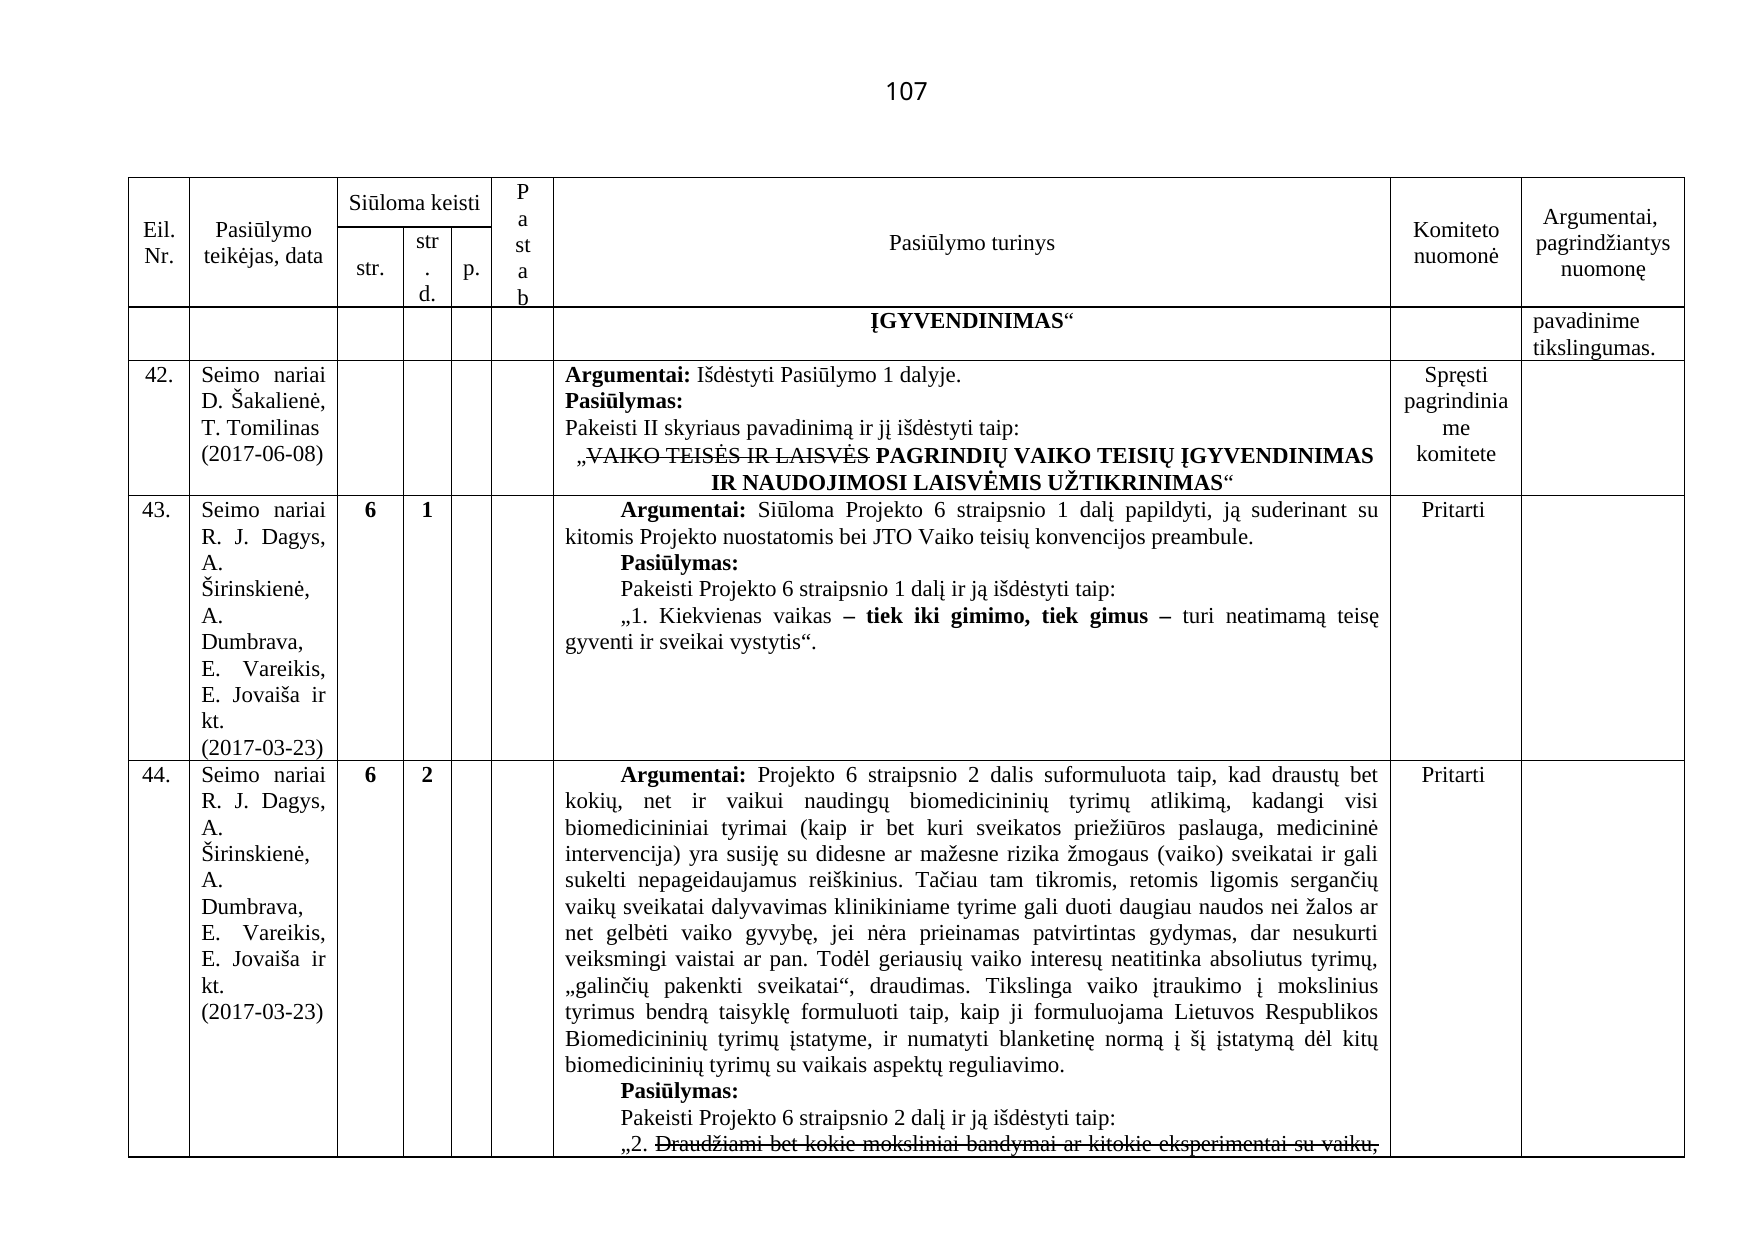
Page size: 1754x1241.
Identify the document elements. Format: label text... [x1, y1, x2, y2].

table_cell [452, 308, 491, 360]
table_cell [338, 361, 403, 495]
table_cell [452, 496, 491, 760]
table_cell Argumentai: Projekto 6 straipsnio 2 dalis suformuluota taip, kad draustų bet kokių, net ir vaikui naudingų biomedicininių tyrimų atlikimą, kadangi visi biomedicininiai tyrimai (kaip ir bet kuri sveikatos priežiūros paslauga, medicininė intervencija) yra susiję su didesne ar mažesne rizika žmogaus (vaiko) sveikatai ir gali sukelti nepageidaujamus reiškinius. Tačiau tam tikromis, retomis ligomis sergančių vaikų sveikatai dalyvavimas klinikiniame tyrime gali duoti daugiau naudos nei žalos ar net gelbėti vaiko gyvybę, jei nėra prieinamas patvirtintas gydymas, dar nesukurti veiksmingi vaistai ar pan. Todėl geriausių vaiko interesų neatitinka absoliutus tyrimų, „galinčių pakenkti sveikatai“, draudimas. Tikslinga vaiko įtraukimo į mokslinius tyrimus bendrą taisyklę formuluoti taip, kaip ji formuluojama Lietuvos Respublikos Biomedicininių tyrimų įstatyme, ir numatyti blanketinę normą į šį įstatymą dėl kitų biomedicininių tyrimų su vaikais aspektų reguliavimo. Pasiūlymas: Pakeisti Projekto 6 straipsnio 2 dalį ir ją išdėstyti taip: „2. Draudžiami bet kokie moksliniai bandymai ar kitokie eksperimentai su vaiku, [554, 761, 1390, 1156]
table_cell Pritarti [1391, 761, 1521, 1156]
table_cell 1 [404, 496, 451, 760]
table_cell Pritarti [1391, 496, 1521, 760]
table_cell pavadinime tikslingumas. [1522, 308, 1684, 360]
table_cell 43. [129, 496, 189, 760]
table_cell [452, 761, 491, 1156]
table_cell p. [452, 228, 491, 306]
table_cell [338, 308, 403, 360]
table_cell [492, 761, 553, 1156]
table_cell [452, 361, 491, 495]
table_cell Argumentai: Išdėstyti Pasiūlymo 1 dalyje. Pasiūlymas: Pakeisti II skyriaus pavadinimą ir jį išdėstyti taip: „VAIKO TEISĖS IR LAISVĖS PAGRINDIŲ VAIKO TEISIŲ ĮGYVENDINIMAS IR NAUDOJIMOSI LAISVĖMIS UŽTIKRINIMAS“ [554, 361, 1390, 495]
table_header Siūloma keisti [338, 178, 491, 226]
table_cell [190, 308, 337, 360]
table_header Pasiūlymo turinys [554, 178, 1390, 306]
table_header Pasiūlymo teikėjas, data [190, 178, 337, 306]
table_cell [129, 308, 189, 360]
table_cell [1522, 761, 1684, 1156]
table_cell 2 [404, 761, 451, 1156]
table_cell Spręsti pagrindiniame komitete [1391, 361, 1521, 495]
table_cell 6 [338, 496, 403, 760]
table_cell [404, 361, 451, 495]
table_cell 6 [338, 761, 403, 1156]
table_cell Seimo nariai D. Šakalienė, T. Tomilinas (2017-06-08) [190, 361, 337, 495]
table_cell [1522, 496, 1684, 760]
table_cell str. d. [404, 228, 451, 306]
table_header Argumentai, pagrindžiantys nuomonę [1522, 178, 1684, 306]
table_cell [1391, 308, 1521, 360]
table_cell Seimo nariai R. J. Dagys, A. Širinskienė, A. Dumbrava, E. Vareikis, E. Jovaiša ir kt. (2017-03-23) [190, 761, 337, 1156]
table_cell 42. [129, 361, 189, 495]
table_cell Seimo nariai R. J. Dagys, A. Širinskienė, A. Dumbrava, E. Vareikis, E. Jovaiša ir kt. (2017-03-23) [190, 496, 337, 760]
table_cell 44. [129, 761, 189, 1156]
table_header Komiteto nuomonė [1391, 178, 1521, 306]
table_cell ĮGYVENDINIMAS“ [554, 308, 1390, 360]
table_cell Argumentai: Siūloma Projekto 6 straipsnio 1 dalį papildyti, ją suderinant su kitomis Projekto nuostatomis bei JTO Vaiko teisių konvencijos preambule. Pasiūlymas: Pakeisti Projekto 6 straipsnio 1 dalį ir ją išdėstyti taip: „1. Kiekvienas vaikas – tiek iki gimimo, tiek gimus – turi neatimamą teisę gyventi ir sveikai vystytis“. [554, 496, 1390, 760]
table_header Eil. Nr. [129, 178, 189, 306]
table_header Pastabos [492, 178, 553, 306]
table_cell [492, 361, 553, 495]
table_cell str. [338, 228, 403, 306]
table_cell [404, 308, 451, 360]
table_cell [492, 496, 553, 760]
table_cell [1522, 361, 1684, 495]
table_cell [492, 308, 553, 360]
